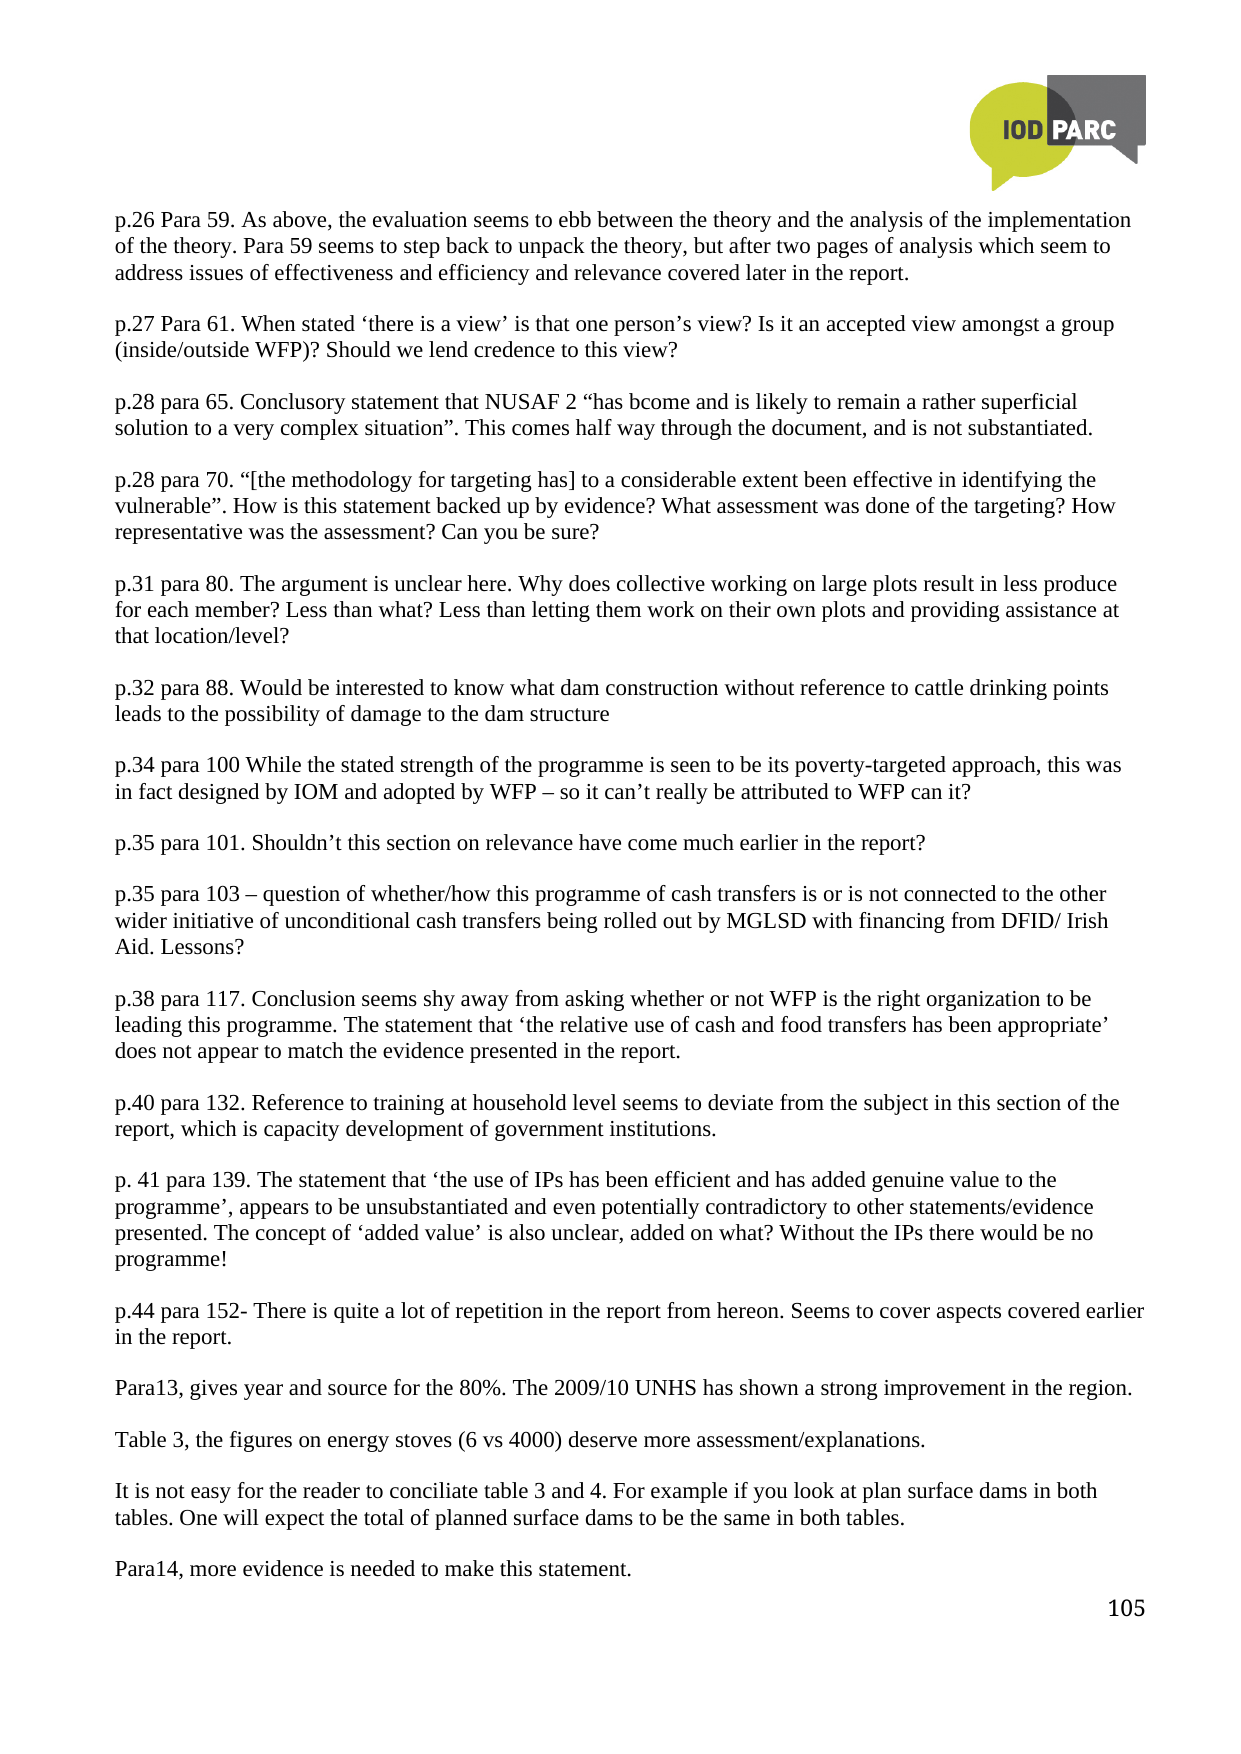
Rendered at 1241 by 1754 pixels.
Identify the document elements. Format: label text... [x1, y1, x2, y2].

text Para14, more evidence is needed to make this statement. [114, 1555, 1146, 1581]
text p.28 para 70. “[the methodology for targeting has] to a considerable extent been effective in identifying the vulnerable”. How is this statement backed up by evidence? What assessment was done of the targeting? How representative was the assessment? Can you be sure? [114, 466, 1146, 545]
text p.35 para 103 – question of whether/how this programme of cash transfers is or is not connected to the other wider initiative of unconditional cash transfers being rolled out by MGLSD with financing from DFID/ Irish Aid. Lessons? [114, 881, 1146, 959]
text It is not easy for the reader to conciliate table 3 and 4. For example if you look at plan surface dams in both tables. One will expect the total of planned surface dams to be the same in both tables. [114, 1477, 1146, 1530]
text p.28 para 65. Conclusory statement that NUSAF 2 “has bcome and is likely to remain a rather superficial solution to a very complex situation”. This comes half way through the document, and is not substantiated. [114, 388, 1146, 441]
text p. 41 para 139. The statement that ‘the use of IPs has been efficient and has added genuine value to the programme’, appears to be unsubstantiated and even potentially contradictory to other statements/evidence presented. The concept of ‘added value’ is also unclear, added on what? Without the IPs there would be no programme! [114, 1166, 1146, 1272]
text p.38 para 117. Conclusion seems shy away from asking whether or not WFP is the right organization to be leading this programme. The statement that ‘the relative use of cash and food transfers has been appropriate’ does not appear to match the evidence presented in the report. [114, 984, 1146, 1064]
text p.26 Para 59. As above, the evaluation seems to ebb between the theory and the analysis of the implementation of the theory. Para 59 seems to step back to unpack the theory, but after two pages of analysis which seem to address issues of effectiveness and efficiency and relevance covered later in the report. [114, 206, 1146, 285]
text p.35 para 101. Shouldn’t this section on relevance have come much earlier in the report? [114, 829, 1146, 856]
text Para13, gives year and source for the 80%. The 2009/10 UNHS has shown a strong improvement in the region. [114, 1374, 1146, 1401]
text p.31 para 80. The argument is unclear here. Why does collective working on large plots result in less produce for each member? Less than what? Less than letting them work on their own plots and providing assistance at that location/level? [114, 570, 1146, 649]
text p.40 para 132. Reference to training at household level seems to deviate from the subject in this section of the report, which is capacity development of government institutions. [114, 1089, 1146, 1141]
text p.34 para 100 While the stated strength of the programme is seen to be its poverty-targeted approach, this was in fact designed by IOM and adopted by WFP – so it can’t really be attributed to WFP can it? [114, 751, 1146, 804]
text p.27 Para 61. When stated ‘there is a view’ is that one person’s view? Is it an accepted view amongst a group (inside/outside WFP)? Should we lend credence to this view? [114, 310, 1146, 363]
text p.44 para 152- There is quite a lot of repetition in the report from hereon. Seems to cover aspects covered earlier in the report. [114, 1297, 1146, 1349]
text Table 3, the figures on energy stoves (6 vs 4000) deserve more assessment/explanations. [114, 1426, 1146, 1452]
text p.32 para 88. Would be interested to know what dam construction without reference to cattle drinking points leads to the possibility of damage to the dam structure [114, 674, 1146, 726]
